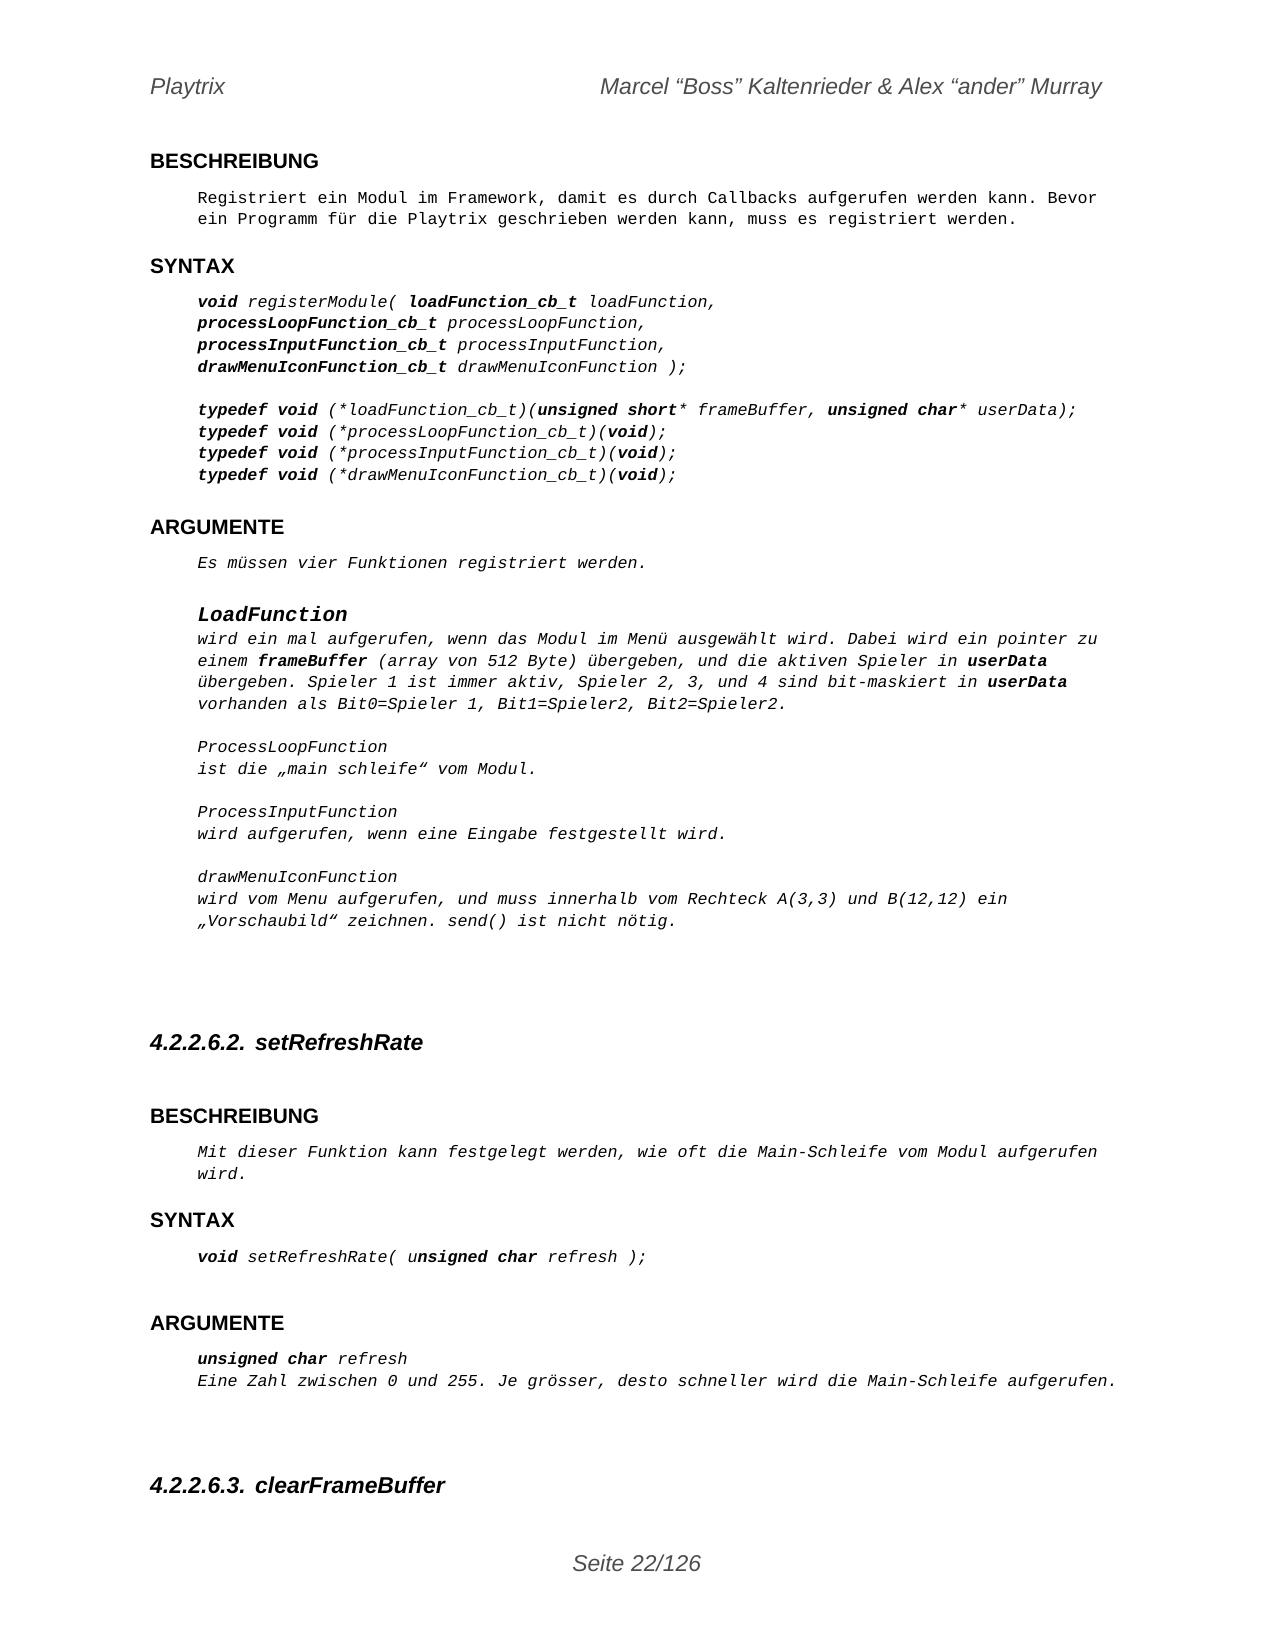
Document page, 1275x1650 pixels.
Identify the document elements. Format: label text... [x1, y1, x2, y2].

text BESCHREIBUNG [150, 150, 1125, 173]
text Registriert ein Modul im Framework, damit es durch Callbacks aufgerufen werden kann. Bevor ein Programm für die Playtrix geschrieben werden kann, muss es registriert werden. [197, 189, 1125, 230]
text wird aufgerufen, wenn eine Eingabe festgestellt wird. [197, 826, 1125, 844]
text ProcessInputFunction [197, 804, 1125, 823]
text SYNTAX [150, 1209, 1125, 1232]
text processLoopFunction_cb_t processLoopFunction, [197, 315, 1125, 334]
text Eine Zahl zwischen 0 und 255. Je grösser, desto schneller wird die Main-Schleife aufgerufen. [197, 1373, 1125, 1391]
text ARGUMENTE [150, 1312, 1125, 1335]
text typedef void (*processInputFunction_cb_t)(void); [197, 445, 1125, 464]
text wird ein mal aufgerufen, wenn das Modul im Menü ausgewählt wird. Dabei wird ein pointer zu einem frameBuffer (array von 512 Byte) übergeben, und die aktiven Spieler in userData übergeben. Spieler 1 ist immer aktiv, Spieler 2, 3, und 4 sind bit-maskiert in userData vorhanden als Bit0=Spieler 1, Bit1=Spieler2, Bit2=Spieler2. [197, 631, 1125, 714]
text Mit dieser Funktion kann festgelegt werden, wie oft die Main-Schleife vom Modul aufgerufen wird. [197, 1144, 1125, 1184]
text ist die „main schleife“ vom Modul. [197, 761, 1125, 779]
text BESCHREIBUNG [150, 1105, 1125, 1128]
subtitle clearFrameBuffer [150, 1473, 1125, 1498]
text void setRefreshRate( unsigned char refresh ); [197, 1248, 1125, 1267]
text LoadFunction [197, 603, 1125, 627]
text wird vom Menu aufgerufen, und muss innerhalb vom Rechteck A(3,3) und B(12,12) ein „Vorschaubild“ zeichnen. send() ist nicht nötig. [197, 891, 1125, 931]
text ARGUMENTE [150, 516, 1125, 539]
text Es müssen vier Funktionen registriert werden. [197, 555, 1125, 573]
text typedef void (*processLoopFunction_cb_t)(void); [197, 423, 1125, 442]
text typedef void (*drawMenuIconFunction_cb_t)(void); [197, 467, 1125, 486]
text SYNTAX [150, 254, 1125, 277]
text drawMenuIconFunction [197, 869, 1125, 888]
text typedef void (*loadFunction_cb_t)(unsigned short* frameBuffer, unsigned char* userData); [197, 402, 1125, 421]
text void registerModule( loadFunction_cb_t loadFunction, [197, 293, 1125, 312]
subtitle setRefreshRate [150, 1029, 1125, 1055]
text processInputFunction_cb_t processInputFunction, [197, 337, 1125, 356]
text drawMenuIconFunction_cb_t drawMenuIconFunction ); [197, 358, 1125, 377]
text unsigned char refresh [197, 1351, 1125, 1370]
text ProcessLoopFunction [197, 739, 1125, 758]
